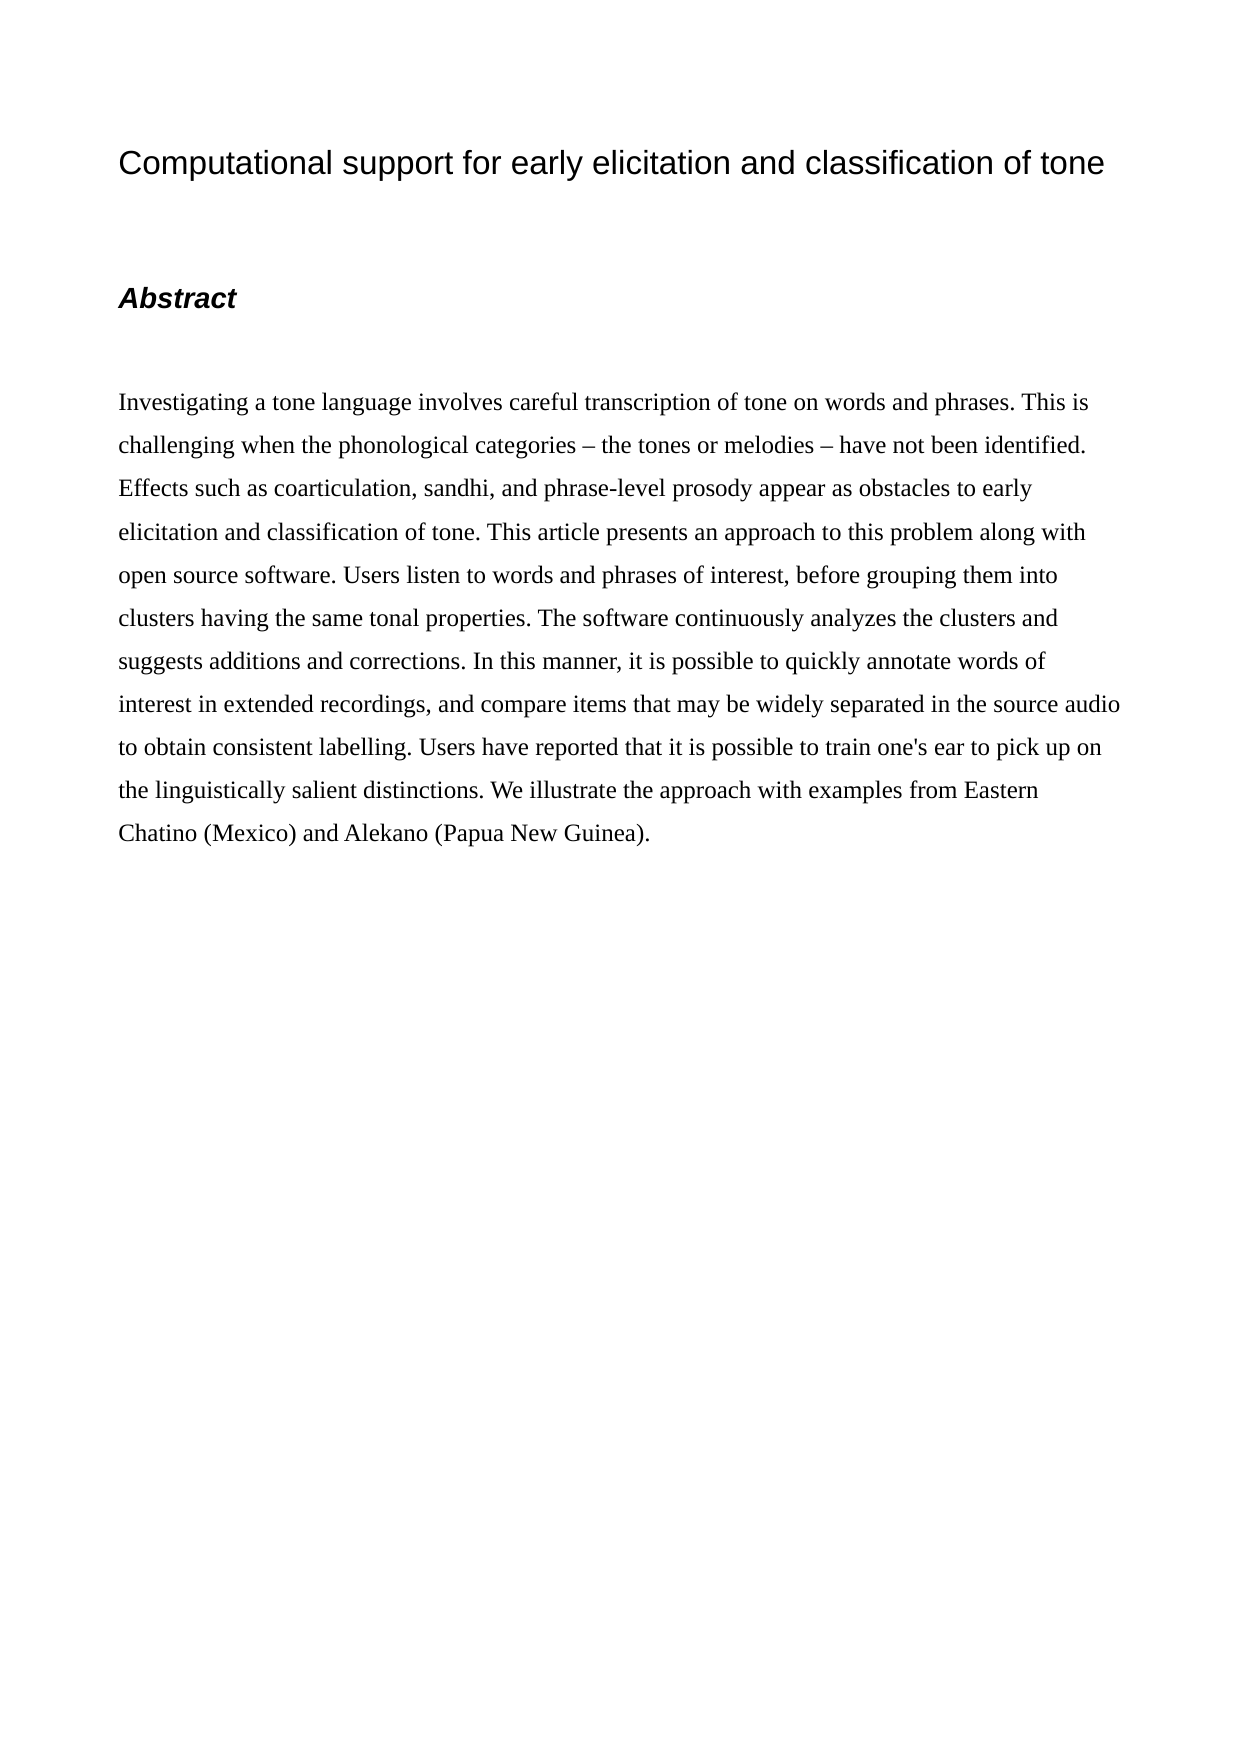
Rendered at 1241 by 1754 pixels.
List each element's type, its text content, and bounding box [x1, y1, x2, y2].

text Investigating a tone language involves careful transcription of tone on words and phrases. This is challenging when the phonological categories – the tones or melodies – have not been identified. Effects such as coarticulation, sandhi, and phrase-level prosody appear as obstacles to early elicitation and classification of tone. This article presents an approach to this problem along with open source software. Users listen to words and phrases of interest, before grouping them into clusters having the same tonal properties. The software continuously analyzes the clusters and suggests additions and corrections. In this manner, it is possible to quickly annotate words of interest in extended recordings, and compare items that may be widely separated in the source audio to obtain consistent labelling. Users have reported that it is possible to train one's ear to pick up on the linguistically salient distinctions. We illustrate the approach with examples from Eastern Chatino (Mexico) and Alekano (Papua New Guinea). [118, 387, 1122, 847]
subtitle Abstract [118, 281, 1122, 315]
subtitle Computational support for early elicitation and classification of tone [118, 143, 1122, 182]
